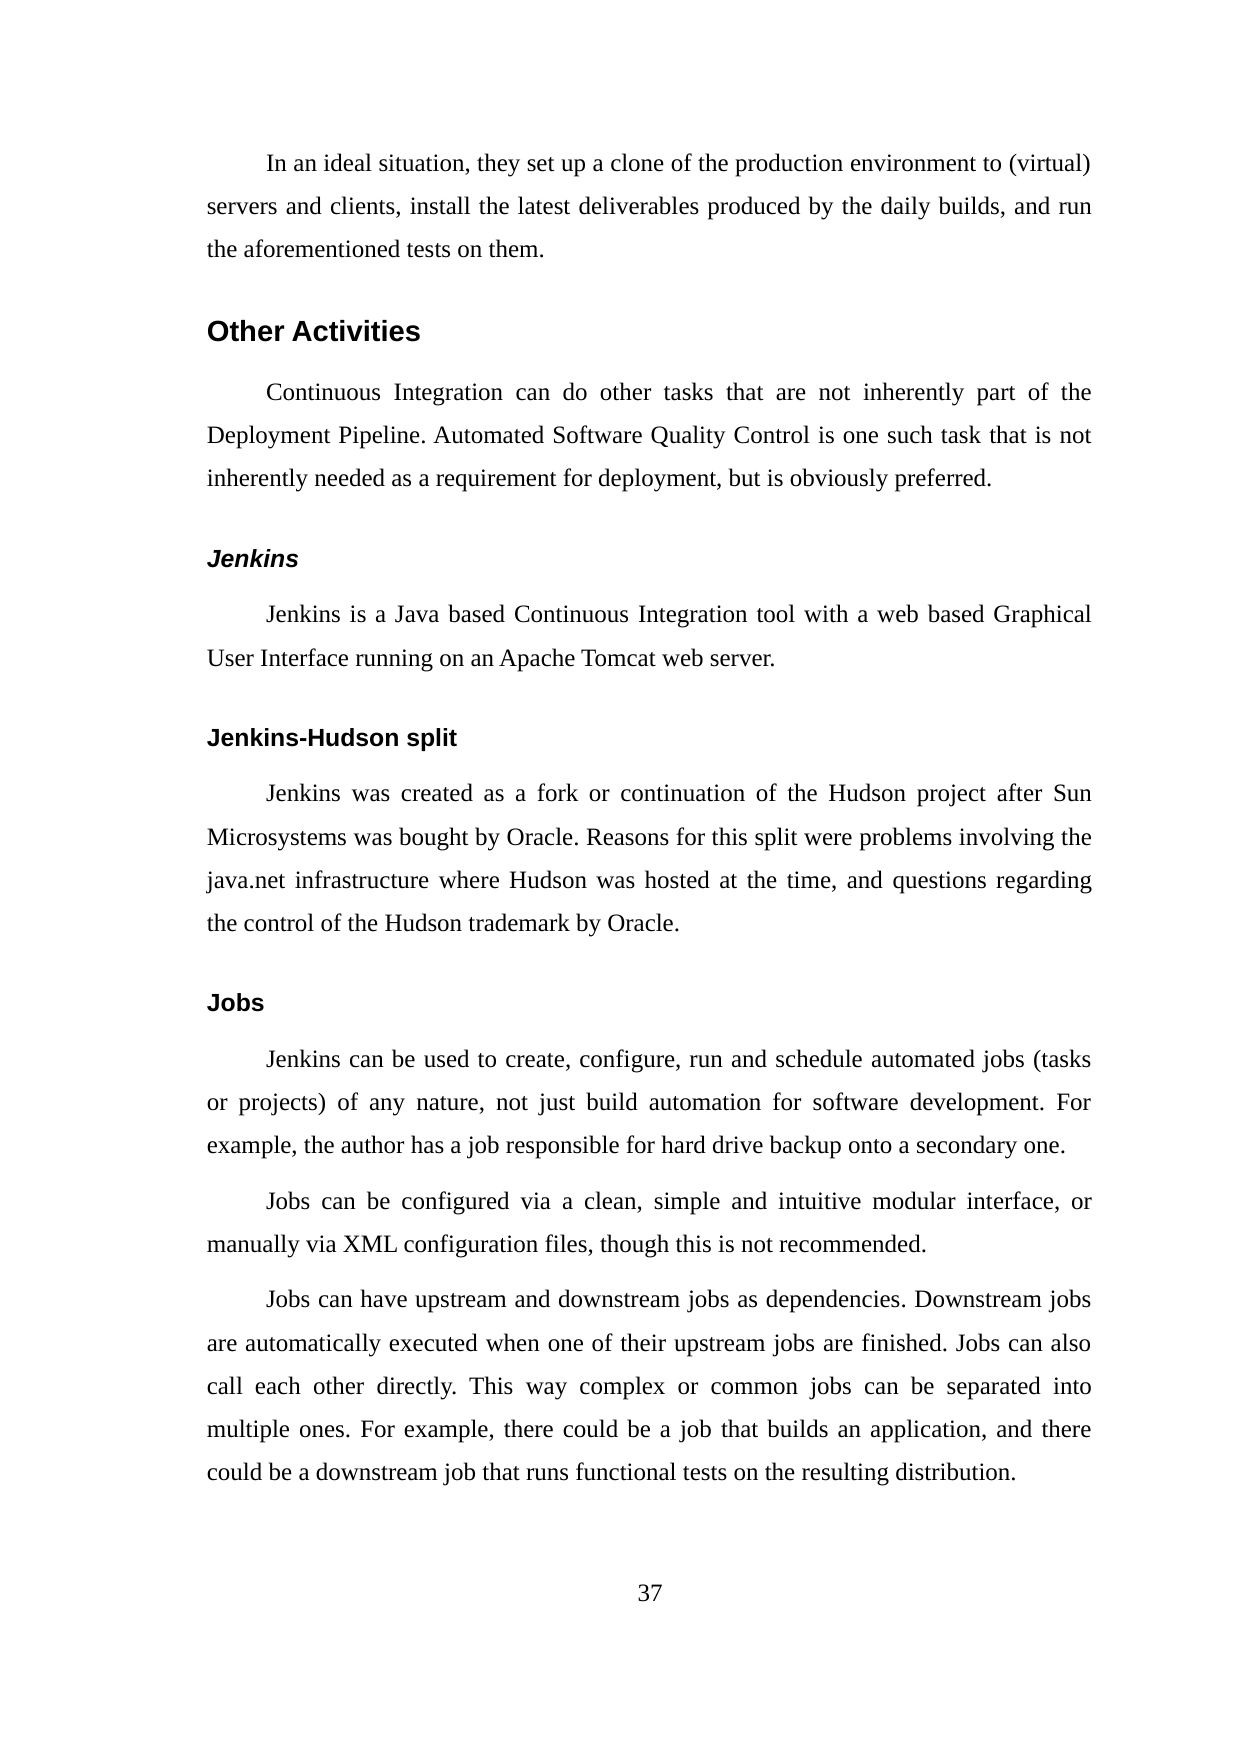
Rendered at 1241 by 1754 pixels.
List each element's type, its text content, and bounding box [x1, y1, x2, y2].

text Continuous Integration can do other tasks that are not inherently part of the Deployment Pipeline. Automated Software Quality Control is one such task that is not inherently needed as a requirement for deployment, but is obviously preferred. [207, 377, 1093, 492]
subtitle Jenkins [207, 544, 1093, 573]
text In an ideal situation, they set up a clone of the production environment to (virtual) servers and clients, install the latest deliverables produced by the daily builds, and run the aforementioned tests on them. [207, 148, 1093, 263]
subtitle Jobs [207, 988, 1093, 1017]
text Jobs can have upstream and downstream jobs as dependencies. Downstream jobs are automatically executed when one of their upstream jobs are finished. Jobs can also call each other directly. This way complex or common jobs can be separated into multiple ones. For example, there could be a job that builds an application, and there could be a downstream job that runs functional tests on the resulting distribution. [207, 1284, 1093, 1486]
text Jenkins is a Java based Continuous Integration tool with a web based Graphical User Interface running on an Apache Tomcat web server. [207, 599, 1093, 671]
text Jenkins can be used to create, configure, run and schedule automated jobs (tasks or projects) of any nature, not just build automation for software development. For example, the author has a job responsible for hard drive backup onto a secondary one. [207, 1044, 1093, 1159]
text Jenkins was created as a fork or continuation of the Hudson project after Sun Microsystems was bought by Oracle. Reasons for this split were problems involving the java.net infrastructure where Hudson was hosted at the time, and questions regarding the control of the Hudson trademark by Oracle. [207, 778, 1093, 937]
subtitle Other Activities [207, 314, 1093, 348]
subtitle Jenkins-Hudson split [207, 723, 1093, 752]
text Jobs can be configured via a clean, simple and intuitive modular interface, or manually via XML configuration files, though this is not recommended. [207, 1186, 1093, 1258]
